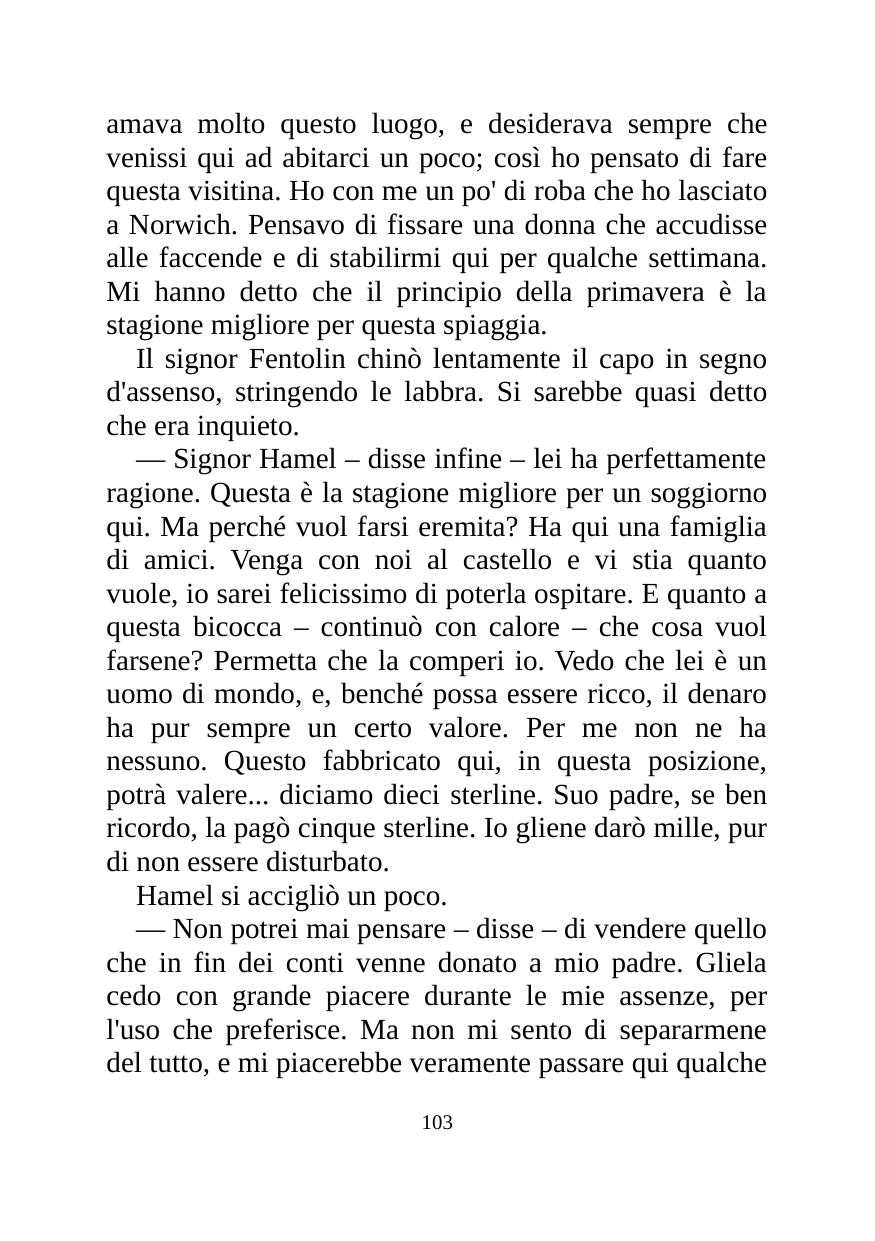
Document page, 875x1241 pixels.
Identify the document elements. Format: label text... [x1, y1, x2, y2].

text — Signor Hamel – disse infine – lei ha perfettamente ragione. Questa è la stagione migliore per un soggiorno qui. Ma perché vuol farsi eremita? Ha qui una famiglia di amici. Venga con noi al castello e vi stia quanto vuole, io sarei felicissimo di poterla ospitare. E quanto a questa bicocca – continuò con calore – che cosa vuol farsene? Permetta che la comperi io. Vedo che lei è un uomo di mondo, e, benché possa essere ricco, il denaro ha pur sempre un certo valore. Per me non ne ha nessuno. Questo fabbricato qui, in questa posizione, potrà valere... diciamo dieci sterline. Suo padre, se ben ricordo, la pagò cinque sterline. Io gliene darò mille, pur di non essere disturbato. [106, 442, 768, 878]
text Il signor Fentolin chinò lentamente il capo in segno d'assenso, stringendo le labbra. Si sarebbe quasi detto che era inquieto. [106, 341, 768, 442]
text Hamel si accigliò un poco. [106, 878, 768, 911]
text — Non potrei mai pensare – disse – di vendere quello che in fin dei conti venne donato a mio padre. Gliela cedo con grande piacere durante le mie assenze, per l'uso che preferisce. Ma non mi sento di separarmene del tutto, e mi piacerebbe veramente passare qui qualche [106, 911, 768, 1079]
text amava molto questo luogo, e desiderava sempre che venissi qui ad abitarci un poco; così ho pensato di fare questa visitina. Ho con me un po' di roba che ho lasciato a Norwich. Pensavo di fissare una donna che accudisse alle faccende e di stabilirmi qui per qualche settimana. Mi hanno detto che il principio della primavera è la stagione migliore per questa spiaggia. [106, 106, 768, 341]
